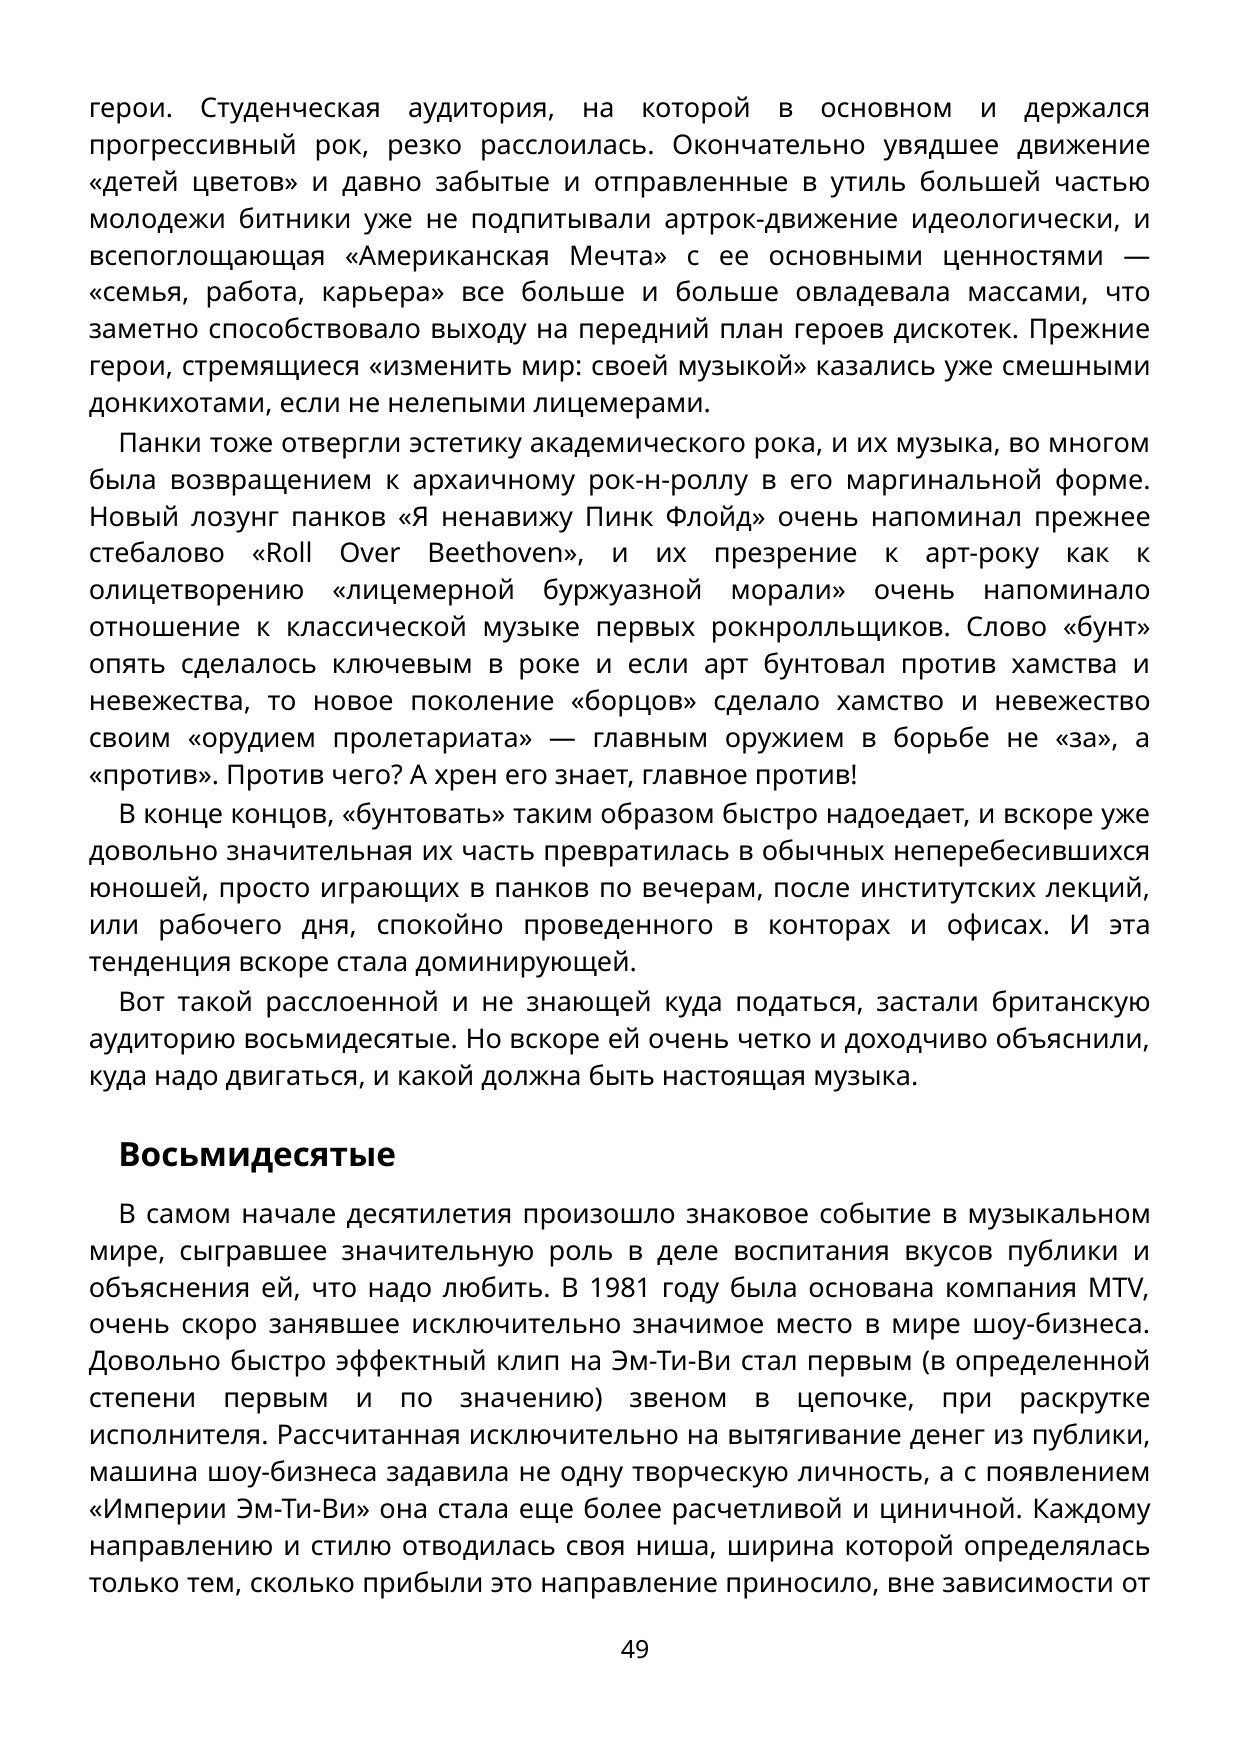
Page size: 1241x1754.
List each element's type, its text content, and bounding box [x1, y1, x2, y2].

text герои. Студенческая аудитория, на которой в основном и держался прогрессивный рок, резко расслоилась. Окончательно увядшее движение «детей цветов» и давно забытые и отправленные в утиль большей частью молодежи битники уже не подпитывали артрок-движение идеологически, и всепоглощающая «Американская Мечта» с ее основными ценностями — «семья, работа, карьера» все больше и больше овладевала массами, что заметно способствовало выходу на передний план героев дискотек. Прежние герои, стремящиеся «изменить мир: своей музыкой» казались уже смешными донкихотами, если не нелепыми лицемерами. [88, 88, 1152, 420]
subtitle Восьмидесятые [118, 1131, 1152, 1177]
text В самом начале десятилетия произошло знаковое событие в музыкальном мире, сыгравшее значительную роль в деле воспитания вкусов публики и объяснения ей, что надо любить. В 1981 году была основана компания MTV, очень скоро занявшее исключительно значимое место в мире шоу-бизнеса. Довольно быстро эффектный клип на Эм-Ти-Ви стал первым (в определенной степени первым и по значению) звеном в цепочке, при раскрутке исполнителя. Рассчитанная исключительно на вытягивание денег из публики, машина шоу-бизнеса задавила не одну творческую личность, а с появлением «Империи Эм-Ти-Ви» она стала еще более расчетливой и циничной. Каждому направлению и стилю отводилась своя ниша, ширина которой определялась только тем, сколько прибыли это направление приносило, вне зависимости от [88, 1194, 1152, 1600]
text В конце концов, «бунтовать» таким образом быстро надоедает, и вскоре уже довольно значительная их часть превратилась в обычных неперебесившихся юношей, просто играющих в панков по вечерам, после институтских лекций, или рабочего дня, спокойно проведенного в конторах и офисах. И эта тенденция вскоре стала доминирующей. [88, 795, 1152, 979]
text Панки тоже отвергли эстетику академического рока, и их музыка, во многом была возвращением к архаичному рок-н-роллу в его маргинальной форме. Новый лозунг панков «Я ненавижу Пинк Флойд» очень напоминал прежнее стебалово «Roll Over Beethoven», и их презрение к арт-року как к олицетворению «лицемерной буржуазной морали» очень напоминало отношение к классической музыке первых рокнролльщиков. Слово «бунт» опять сделалось ключевым в роке и если арт бунтовал против хамства и невежества, то новое поколение «борцов» сделало хамство и невежество своим «орудием пролетариата» — главным оружием в борьбе не «за», а «против». Против чего? А хрен его знает, главное против! [88, 423, 1152, 792]
text Вот такой расслоенной и не знающей куда податься, застали британскую аудиторию восьмидесятые. Но вскоре ей очень четко и доходчиво объяснили, куда надо двигаться, и какой должна быть настоящая музыка. [88, 982, 1152, 1093]
